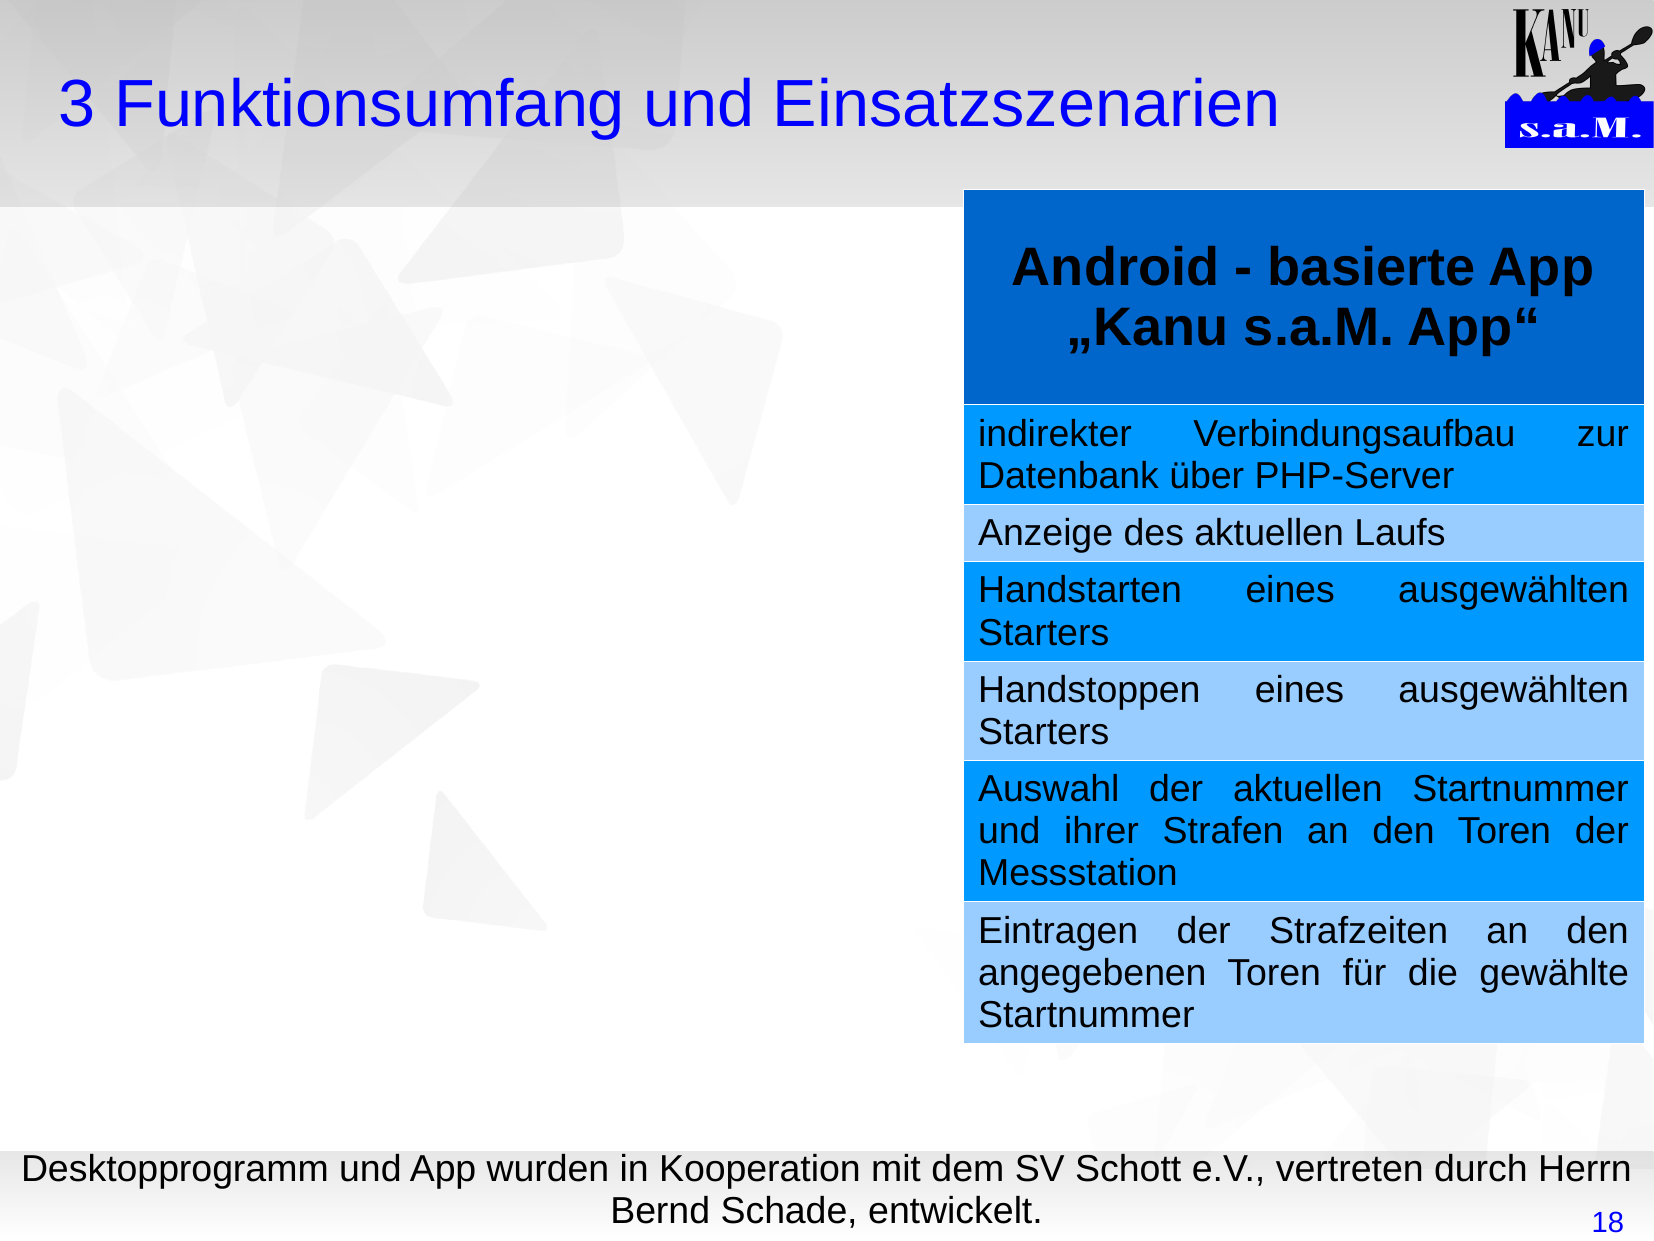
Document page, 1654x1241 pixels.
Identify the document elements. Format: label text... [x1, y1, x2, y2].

table_cell Eintragen der Strafzeiten an den angegebenen Toren für die gewählte Startnummer [964, 902, 1644, 1043]
title 3 Funktionsumfang und Einsatzszenarien [59, 29, 1595, 178]
table_cell Handstoppen eines ausgewählten Starters [964, 662, 1644, 760]
table_cell indirekter Verbindungsaufbau zur Datenbank über PHP-Server [964, 405, 1644, 504]
table_header Android - basierte App „Kanu s.a.M. App“ [964, 190, 1644, 404]
table_cell Anzeige des aktuellen Laufs [964, 505, 1644, 561]
table_cell Auswahl der aktuellen Startnummer und ihrer Strafen an den Toren der Messstation [964, 761, 1644, 901]
text_box Desktopprogramm und App wurden in Kooperation mit dem SV Schott e.V., vertreten durch Herrn Bernd Schade, entwickelt. [0, 1139, 1654, 1239]
picture [0, 0, 783, 931]
table_cell Handstarten eines ausgewählten Starters [964, 562, 1644, 661]
picture [915, 548, 1654, 1139]
picture [1505, 0, 1654, 148]
